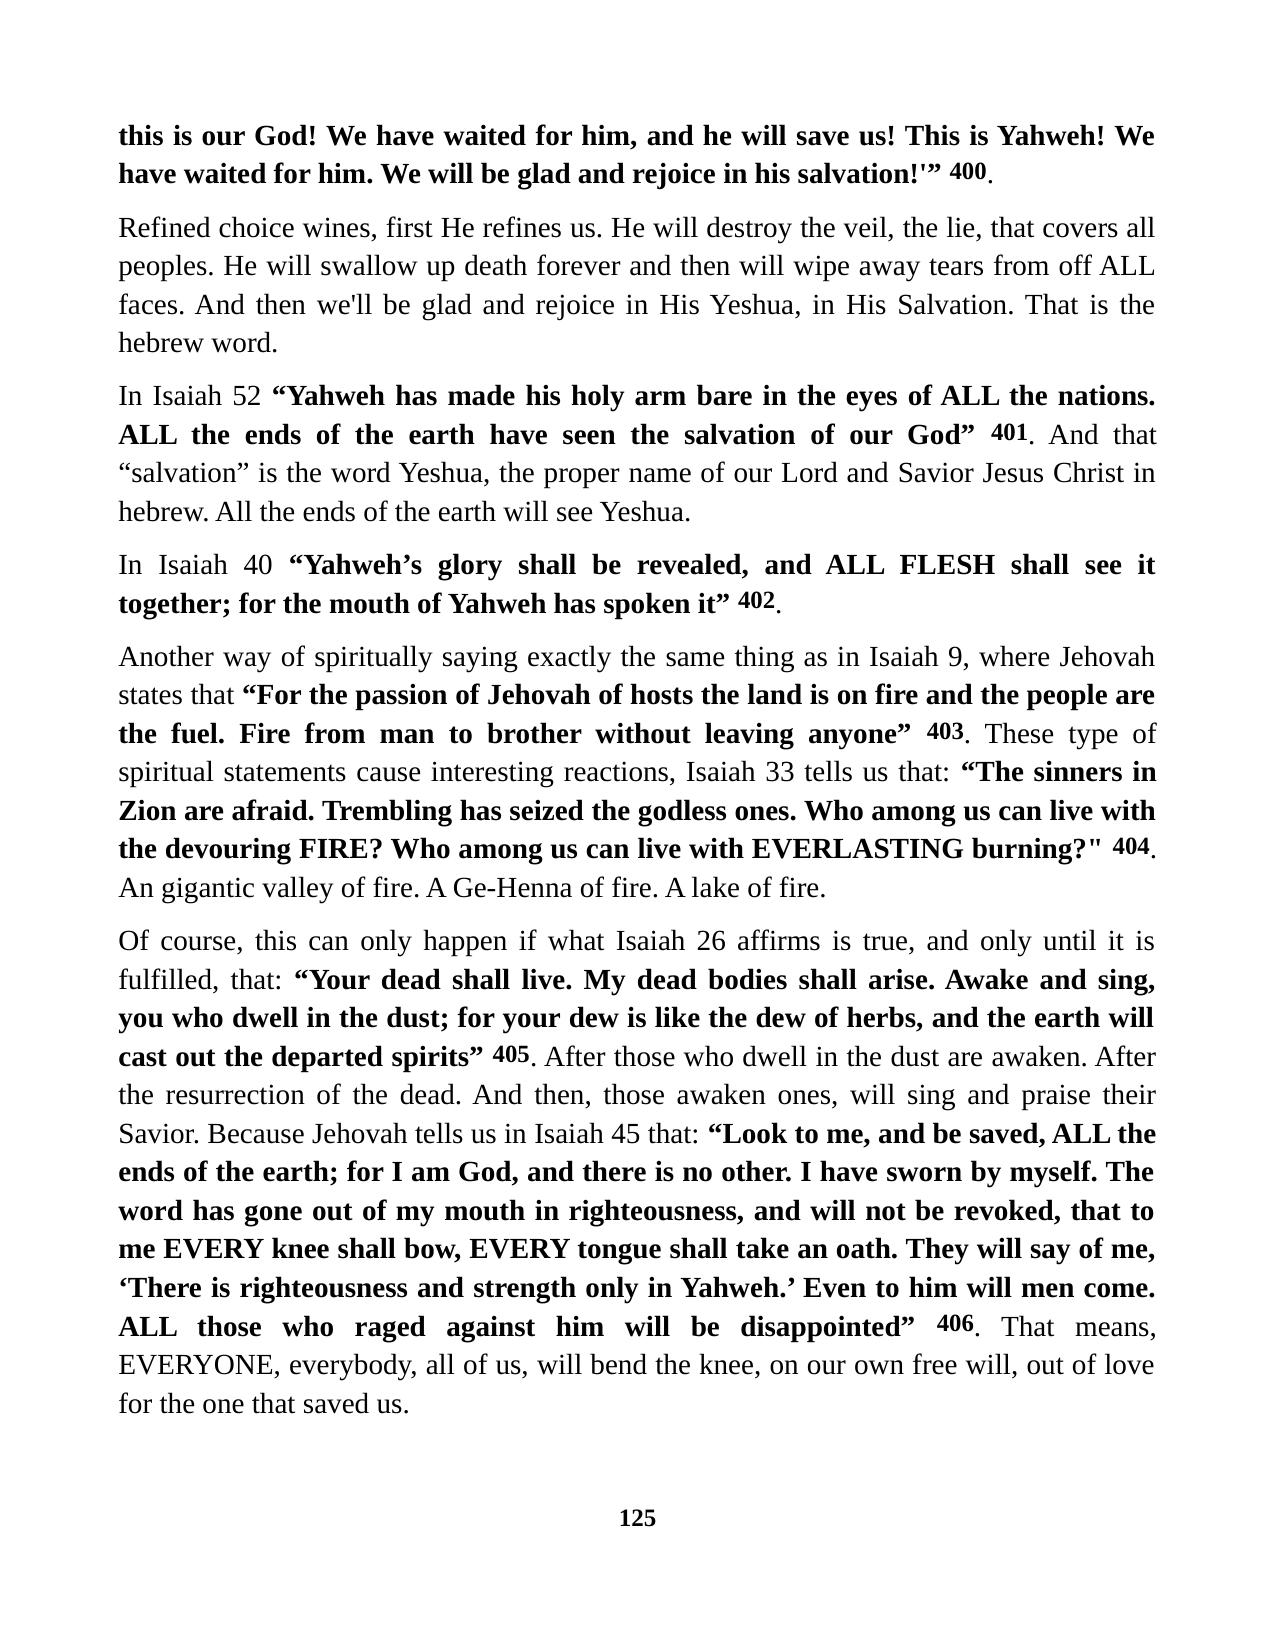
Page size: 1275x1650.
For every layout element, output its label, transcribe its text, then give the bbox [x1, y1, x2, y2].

text Refined choice wines, first He refines us. He will destroy the veil, the lie, that covers all peoples. He will swallow up death forever and then will wipe away tears from off ALL faces. And then we'll be glad and rejoice in His Yeshua, in His Salvation. That is the hebrew word. [118, 210, 1157, 359]
text Of course, this can only happen if what Isaiah 26 affirms is true, and only until it is fulfilled, that: “Your dead shall live. My dead bodies shall arise. Awake and sing, you who dwell in the dust; for your dew is like the dew of herbs, and the earth will cast out the departed spirits” . After those who dwell in the dust are awaken. After the resurrection of the dead. And then, those awaken ones, will sing and praise their Savior. Because Jehovah tells us in Isaiah 45 that: “Look to me, and be saved, ALL the ends of the earth; for I am God, and there is no other. I have sworn by myself. The word has gone out of my mouth in righteousness, and will not be revoked, that to me EVERY knee shall bow, EVERY tongue shall take an oath. They will say of me, ‘There is righteousness and strength only in Yahweh.’ Even to him will men come. ALL those who raged against him will be disappointed” . That means, EVERYONE, everybody, all of us, will bend the knee, on our own free will, out of love for the one that saved us. [118, 923, 1157, 1419]
text Another way of spiritually saying exactly the same thing as in Isaiah 9, where Jehovah states that “For the passion of Jehovah of hosts the land is on fire and the people are the fuel. Fire from man to brother without leaving anyone” . These type of spiritual statements cause interesting reactions, Isaiah 33 tells us that: “The sinners in Zion are afraid. Trembling has seized the godless ones. Who among us can live with the devouring FIRE? Who among us can live with EVERLASTING burning?" . An gigantic valley of fire. A Ge-Henna of fire. A lake of fire. [118, 639, 1157, 904]
text In Isaiah 52 “Yahweh has made his holy arm bare in the eyes of ALL the nations. ALL the ends of the earth have seen the salvation of our God” . And that “salvation” is the word Yeshua, the proper name of our Lord and Savior Jesus Christ in hebrew. All the ends of the earth will see Yeshua. [118, 378, 1157, 528]
text In Isaiah 40 “Yahweh’s glory shall be revealed, and ALL FLESH shall see it together; for the mouth of Yahweh has spoken it” . [118, 547, 1157, 619]
text this is our God! We have waited for him, and he will save us! This is Yahweh! We have waited for him. We will be glad and rejoice in his salvation!'” . [118, 118, 1157, 190]
